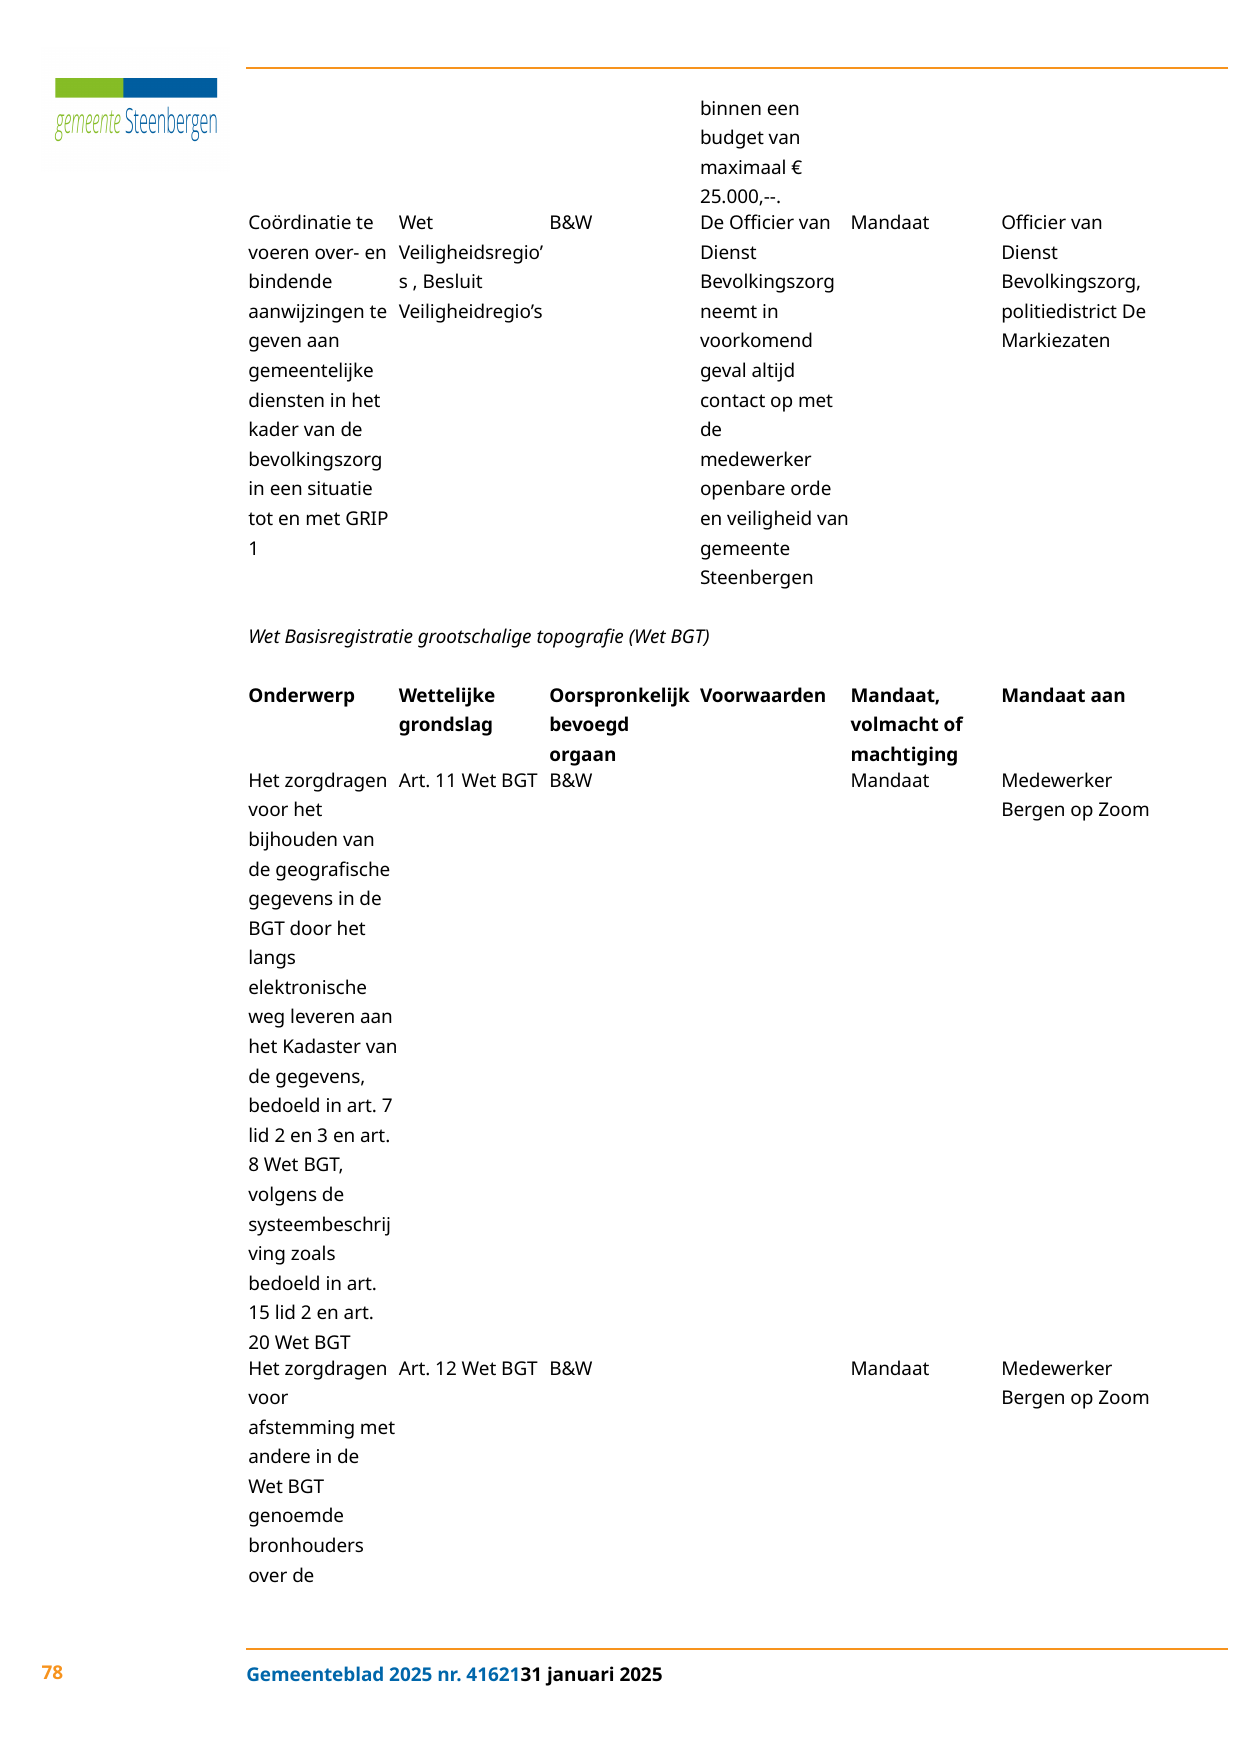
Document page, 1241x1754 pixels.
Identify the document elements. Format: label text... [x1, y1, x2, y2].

table_cell [850, 95, 1001, 209]
table_header Mandaat aan [1001, 682, 1152, 767]
table_cell B&W [549, 1355, 700, 1588]
table_cell Mandaat [850, 767, 1001, 1355]
table_cell [549, 95, 700, 209]
table_header Wettelijke grondslag [399, 682, 549, 767]
table_cell Art. 11 Wet BGT [399, 767, 549, 1355]
table_cell Mandaat [850, 209, 1001, 590]
table_cell Medewerker Bergen op Zoom [1001, 767, 1152, 1355]
table_cell Art. 12 Wet BGT [399, 1355, 549, 1588]
table_header Onderwerp [248, 682, 398, 767]
text Wet Basisregistratie grootschalige topografie (Wet BGT) [248, 623, 1152, 648]
table_header Mandaat, volmacht of machtiging [850, 682, 1001, 767]
table_cell [700, 1355, 850, 1588]
table_cell Officier van Dienst Bevolkingszorg, politiedistrict De Markiezaten [1001, 209, 1152, 590]
table_cell [1001, 95, 1152, 209]
table_cell Het zorgdragen voor het bijhouden van de geografische gegevens in de BGT door het langs elektronische weg leveren aan het Kadaster van de gegevens, bedoeld in art. 7 lid 2 en 3 en art. 8 Wet BGT, volgens de systeembeschrijving zoals bedoeld in art. 15 lid 2 en art. 20 Wet BGT [248, 767, 398, 1355]
table_cell B&W [549, 209, 700, 590]
table_header Oorspronkelijk bevoegd orgaan [549, 682, 700, 767]
table_cell [248, 95, 398, 209]
table_cell Het zorgdragen voor afstemming met andere in de Wet BGT genoemde bronhouders over de [248, 1355, 398, 1588]
table_cell Coördinatie te voeren over- en bindende aanwijzingen te geven aan gemeentelijke diensten in het kader van de bevolkingszorg in een situatie tot en met GRIP 1 [248, 209, 398, 590]
table_cell [399, 95, 549, 209]
table_cell De Officier van Dienst Bevolkingszorg neemt in voorkomend geval altijd contact op met de medewerker openbare orde en veiligheid van gemeente Steenbergen [700, 209, 850, 590]
picture [41, 47, 231, 172]
table_cell Mandaat [850, 1355, 1001, 1588]
table_cell Wet Veiligheidsregio’s , Besluit Veiligheidregio’s [399, 209, 549, 590]
table_header Voorwaarden [700, 682, 850, 767]
table_cell binnen een budget van maximaal € 25.000,--. [700, 95, 850, 209]
table_cell [700, 767, 850, 1355]
table_cell Medewerker Bergen op Zoom [1001, 1355, 1152, 1588]
table_cell B&W [549, 767, 700, 1355]
